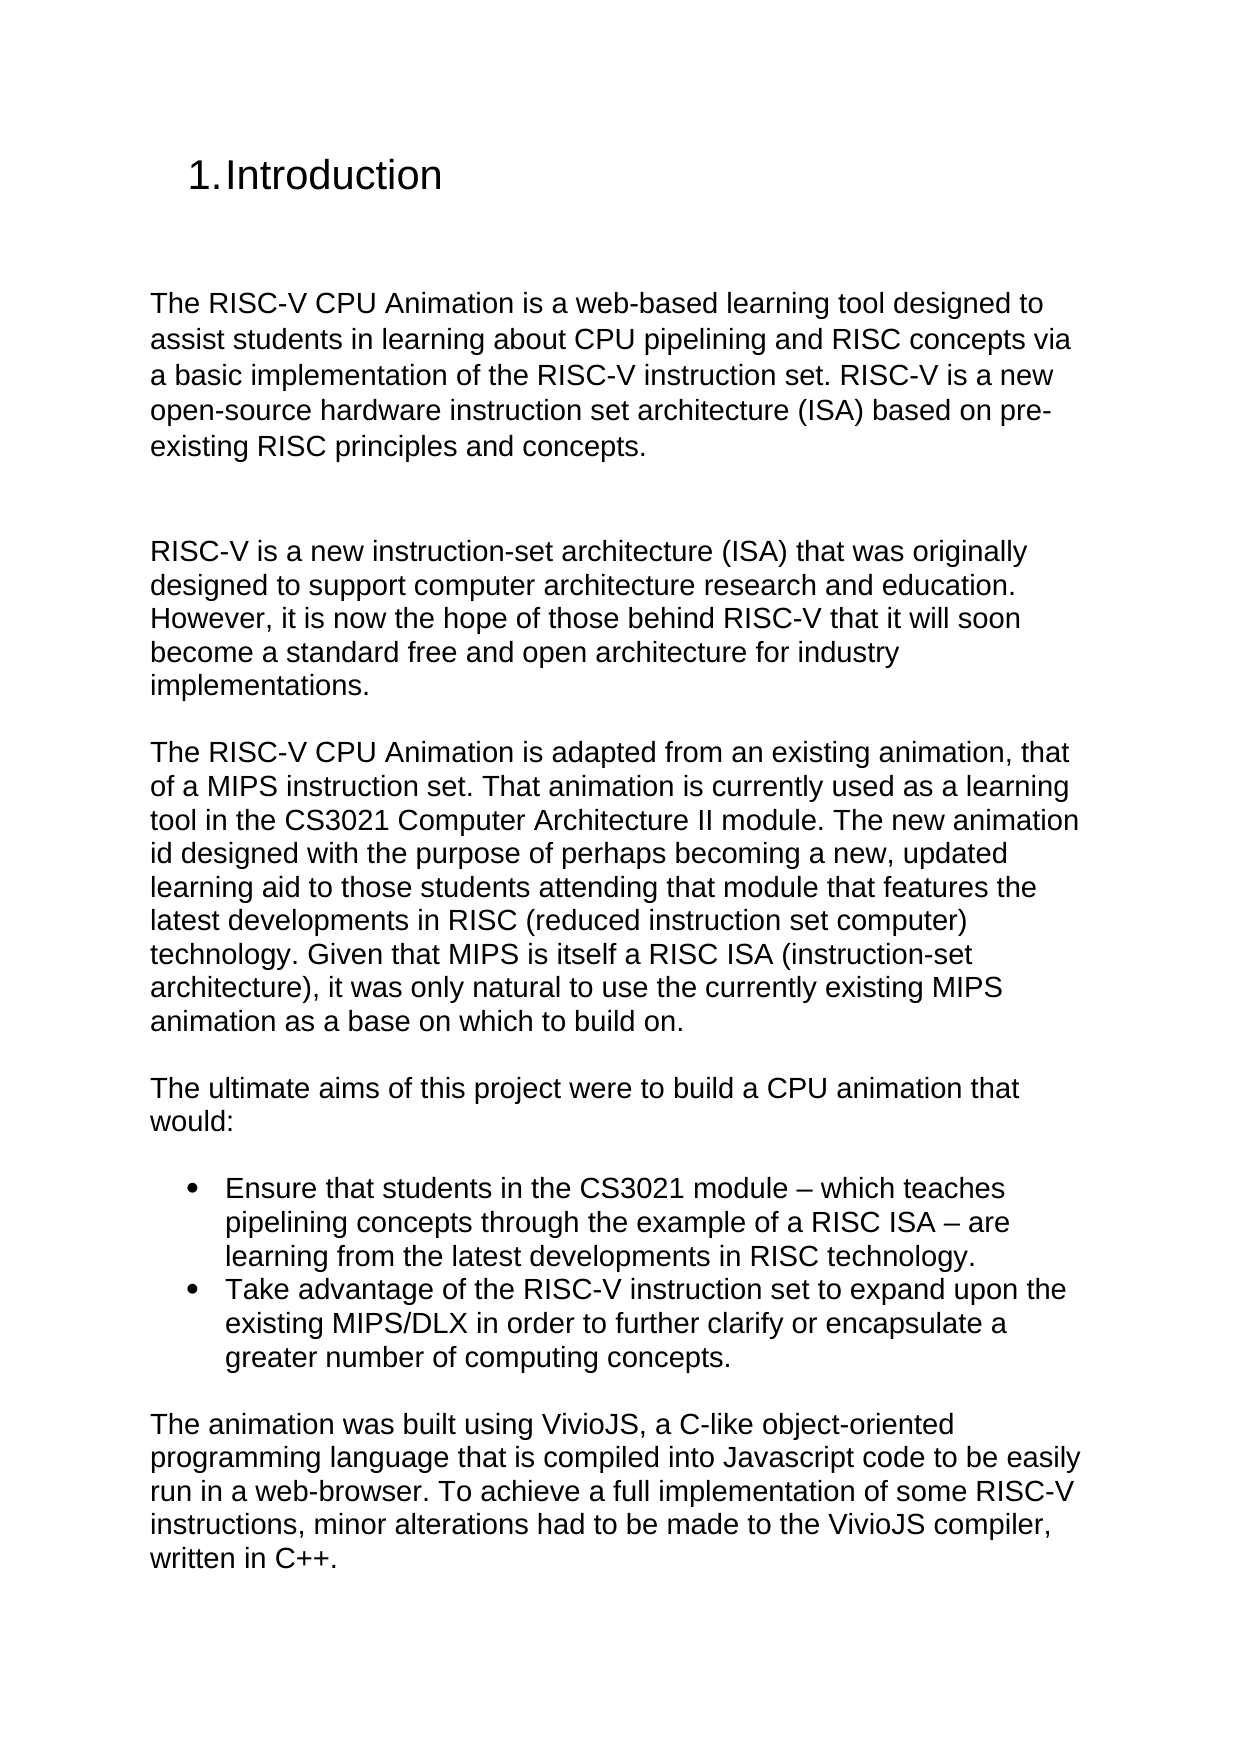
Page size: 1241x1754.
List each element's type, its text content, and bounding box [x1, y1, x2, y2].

list Introduction [187, 150, 1090, 198]
text The animation was built using VivioJS, a C-like object-oriented programming language that is compiled into Javascript code to be easily run in a web-browser. To achieve a full implementation of some RISC-V instructions, minor alterations had to be made to the VivioJS compiler, written in C++. [150, 1407, 1090, 1574]
text RISC-V is a new instruction-set architecture (ISA) that was originally designed to support computer architecture research and education. However, it is now the hope of those behind RISC-V that it will soon become a standard free and open architecture for industry implementations. [150, 534, 1090, 702]
text The RISC-V CPU Animation is adapted from an existing animation, that of a MIPS instruction set. That animation is currently used as a learning tool in the CS3021 Computer Architecture II module. The new animation id designed with the purpose of perhaps becoming a new, updated learning aid to those students attending that module that features the latest developments in RISC (reduced instruction set computer) technology. Given that MIPS is itself a RISC ISA (instruction-set architecture), it was only natural to use the currently existing MIPS animation as a base on which to build on. [150, 735, 1090, 1037]
text The RISC-V CPU Animation is a web-based learning tool designed to assist students in learning about CPU pipelining and RISC concepts via a basic implementation of the RISC-V instruction set. RISC-V is a new open-source hardware instruction set architecture (ISA) based on pre-existing RISC principles and concepts. [150, 286, 1090, 463]
text The ultimate aims of this project were to build a CPU animation that would: [150, 1071, 1090, 1138]
list Ensure that students in the CS3021 module – which teaches pipelining concepts through the example of a RISC ISA – are learning from the latest developments in RISC technology. [187, 1171, 1090, 1272]
list Take advantage of the RISC-V instruction set to expand upon the existing MIPS/DLX in order to further clarify or encapsulate a greater number of computing concepts. [187, 1272, 1090, 1373]
